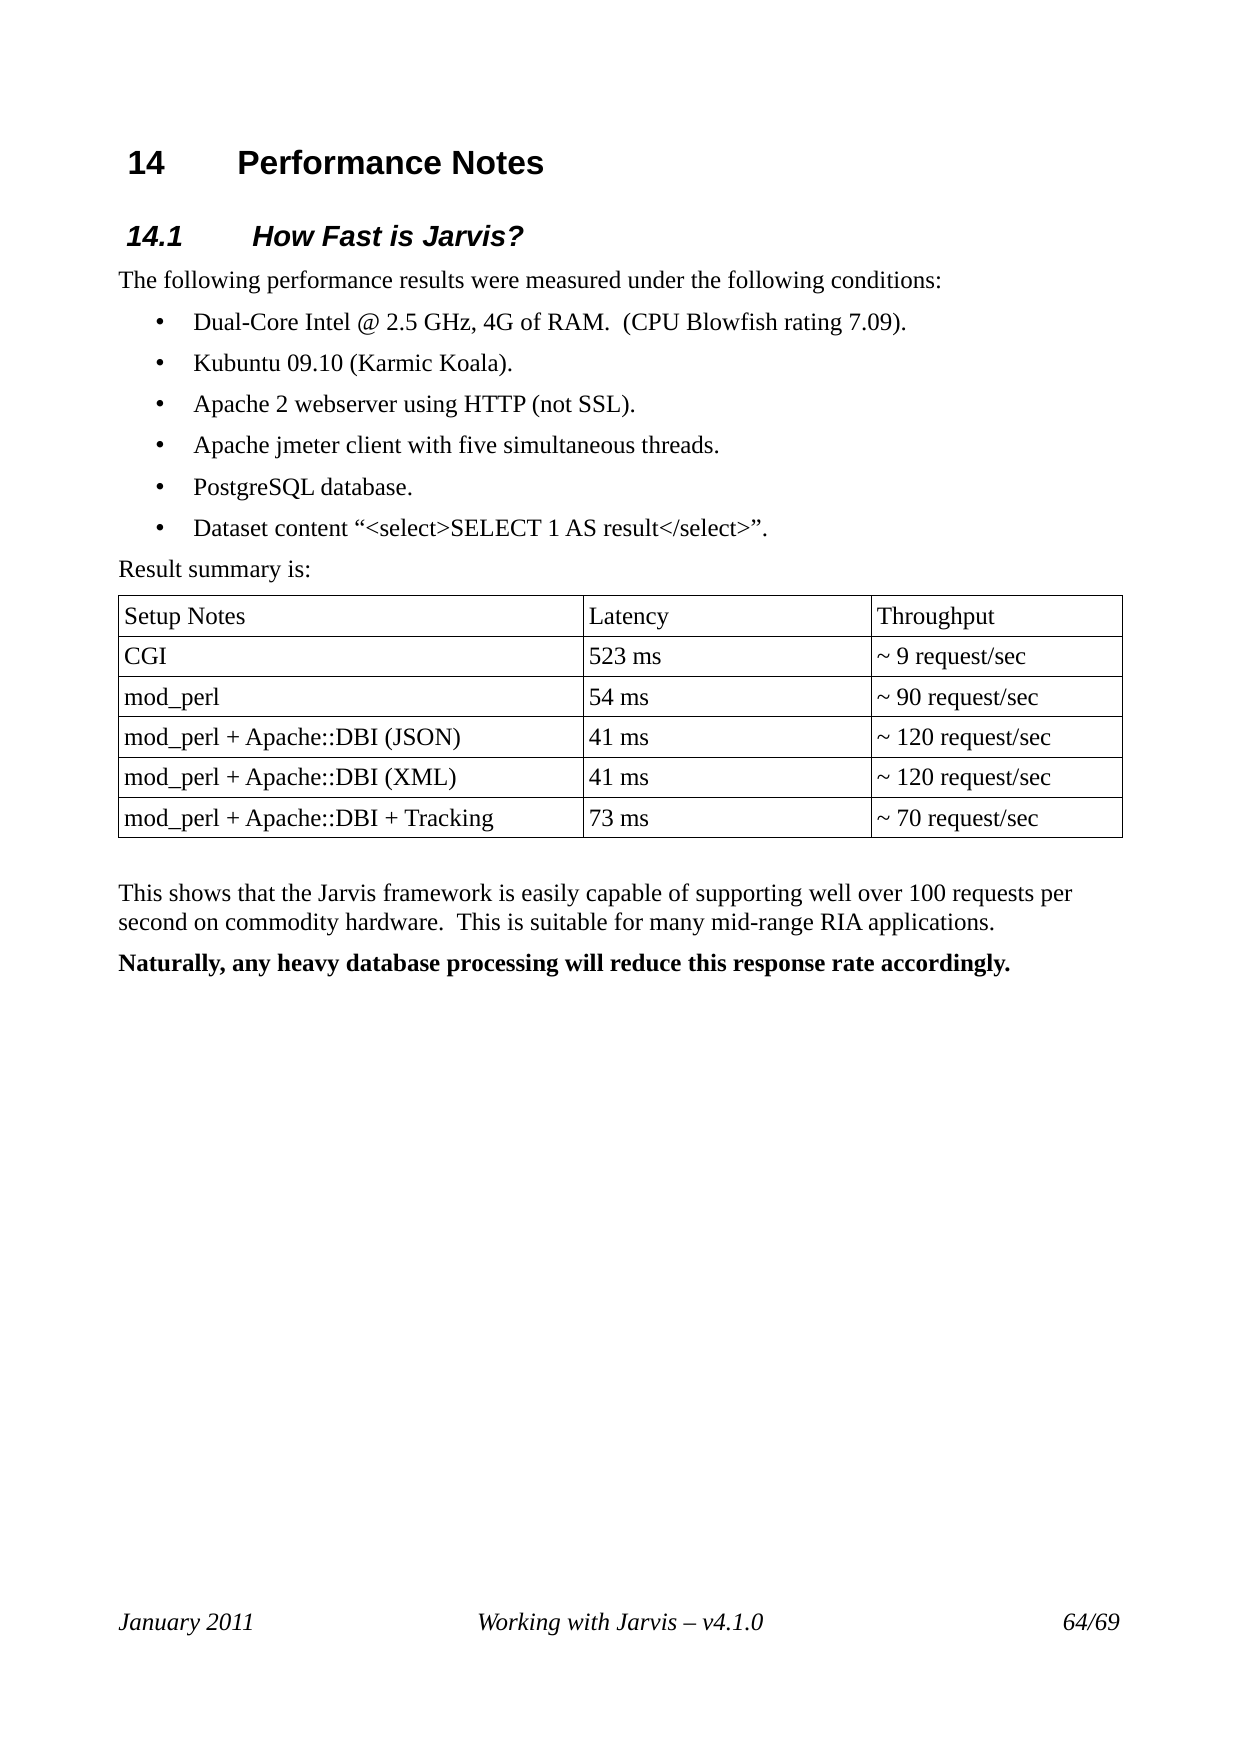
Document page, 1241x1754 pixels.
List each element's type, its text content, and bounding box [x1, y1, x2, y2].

table_cell mod_perl + Apache::DBI (JSON) [119, 717, 583, 757]
table_cell 41 ms [584, 758, 871, 797]
table_header Throughput [872, 596, 1122, 636]
subtitle Performance Notes [118, 143, 1122, 182]
list Apache 2 webserver using HTTP (not SSL). [156, 389, 1122, 418]
table_header Setup Notes [119, 596, 583, 636]
text The following performance results were measured under the following conditions: [118, 265, 1122, 294]
table_cell ~ 90 request/sec [872, 677, 1122, 716]
table_cell mod_perl + Apache::DBI + Tracking [119, 798, 583, 837]
table_cell 41 ms [584, 717, 871, 757]
table_header Latency [584, 596, 871, 636]
table_cell CGI [119, 637, 583, 676]
subtitle How Fast is Jarvis? [118, 219, 1122, 253]
text Result summary is: [118, 554, 1122, 583]
table_cell ~ 120 request/sec [872, 758, 1122, 797]
list PostgreSQL database. [156, 472, 1122, 500]
table_cell 523 ms [584, 637, 871, 676]
table_cell mod_perl [119, 677, 583, 716]
list Kubuntu 09.10 (Karmic Koala). [156, 348, 1122, 377]
table_cell ~ 9 request/sec [872, 637, 1122, 676]
table_cell 54 ms [584, 677, 871, 716]
table_cell ~ 120 request/sec [872, 717, 1122, 757]
list Dual-Core Intel @ 2.5 GHz, 4G of RAM. (CPU Blowfish rating 7.09). [156, 307, 1122, 335]
table_cell mod_perl + Apache::DBI (XML) [119, 758, 583, 797]
table_cell ~ 70 request/sec [872, 798, 1122, 837]
list Apache jmeter client with five simultaneous threads. [156, 430, 1122, 459]
table_cell 73 ms [584, 798, 871, 837]
text This shows that the Jarvis framework is easily capable of supporting well over 100 requests per second on commodity hardware. This is suitable for many mid-range RIA applications. [118, 878, 1122, 936]
list Dataset content “<select>SELECT 1 AS result</select>”. [156, 513, 1122, 542]
text Naturally, any heavy database processing will reduce this response rate accordingly. [118, 948, 1122, 977]
